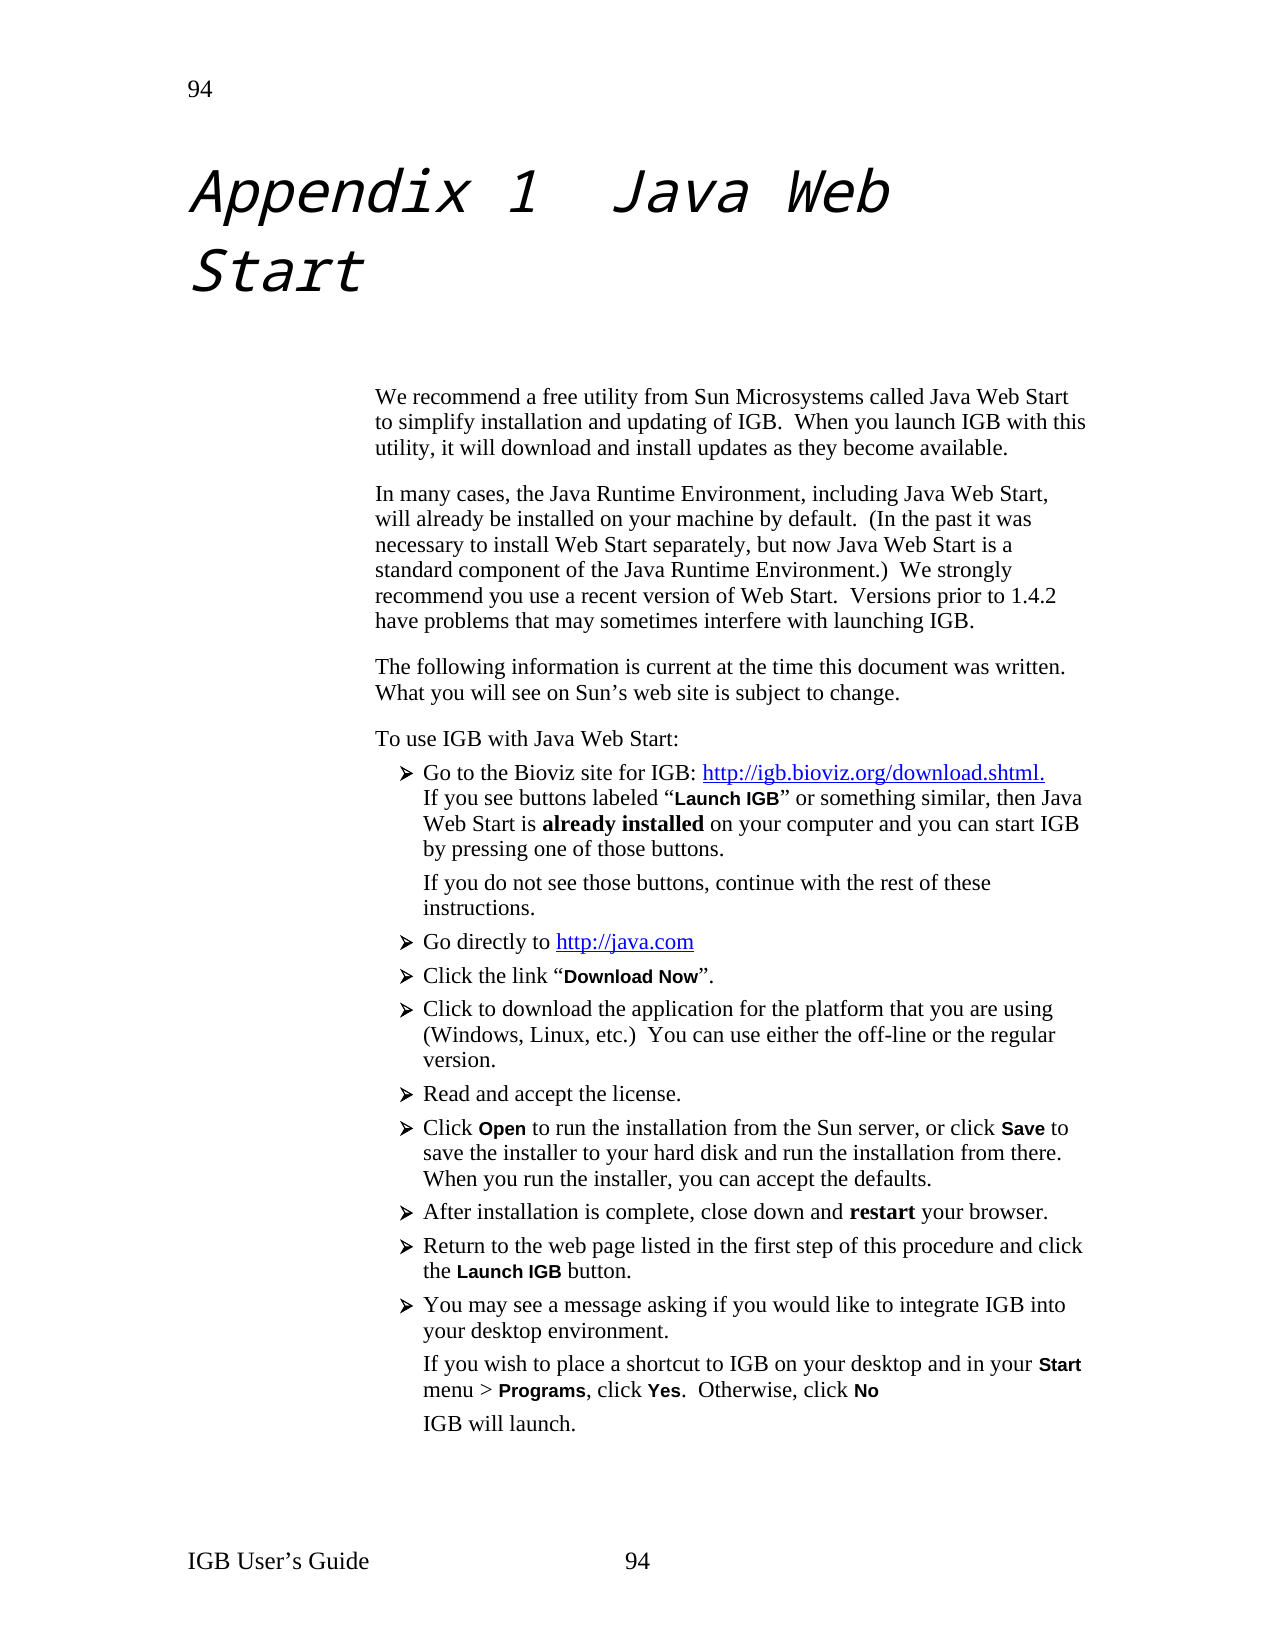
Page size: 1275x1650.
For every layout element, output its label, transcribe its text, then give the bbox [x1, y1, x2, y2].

list Read and accept the license. [399, 1081, 1087, 1106]
list You may see a message asking if you would like to integrate IGB into your desktop environment. [399, 1292, 1087, 1343]
list If you do not see those buttons, continue with the rest of these instructions. [399, 870, 1087, 921]
text We recommend a free utility from Sun Microsystems called Java Web Start to simplify installation and updating of IGB. When you launch IGB with this utility, it will download and install updates as they become available. [375, 384, 1087, 460]
list Go directly to http://java.com [399, 929, 1087, 954]
list Click Open to run the installation from the Sun server, or click Save to save the installer to your hard disk and run the installation from there. When you run the installer, you can accept the defaults. [399, 1115, 1087, 1191]
subtitle Appendix 1 Java Web Start [187, 150, 1087, 309]
list IGB will launch. [399, 1411, 1087, 1436]
list Return to the web page listed in the first step of this procedure and click the Launch IGB button. [399, 1233, 1087, 1284]
list Click to download the application for the platform that you are using (Windows, Linux, etc.) You can use either the off-line or the regular version. [399, 996, 1087, 1073]
text The following information is current at the time this document was written. What you will see on Sun’s web site is subject to change. [375, 654, 1087, 705]
list After installation is complete, close down and restart your browser. [399, 1199, 1087, 1225]
list Click the link “Download Now”. [399, 963, 1087, 988]
text In many cases, the Java Runtime Environment, including Java Web Start, will already be installed on your machine by default. (In the past it was necessary to install Web Start separately, but now Java Web Start is a standard component of the Java Runtime Environment.) We strongly recommend you use a recent version of Web Start. Versions prior to 1.4.2 have problems that may sometimes interfere with launching IGB. [375, 481, 1087, 633]
list Go to the Bioviz site for IGB: http://igb.bioviz.org/download.shtml. If you see buttons labeled “Launch IGB” or something similar, then Java Web Start is already installed on your computer and you can start IGB by pressing one of those buttons. [399, 760, 1087, 861]
text To use IGB with Java Web Start: [375, 726, 1087, 751]
list If you wish to place a shortcut to IGB on your desktop and in your Start menu > Programs, click Yes. Otherwise, click No [399, 1351, 1087, 1402]
